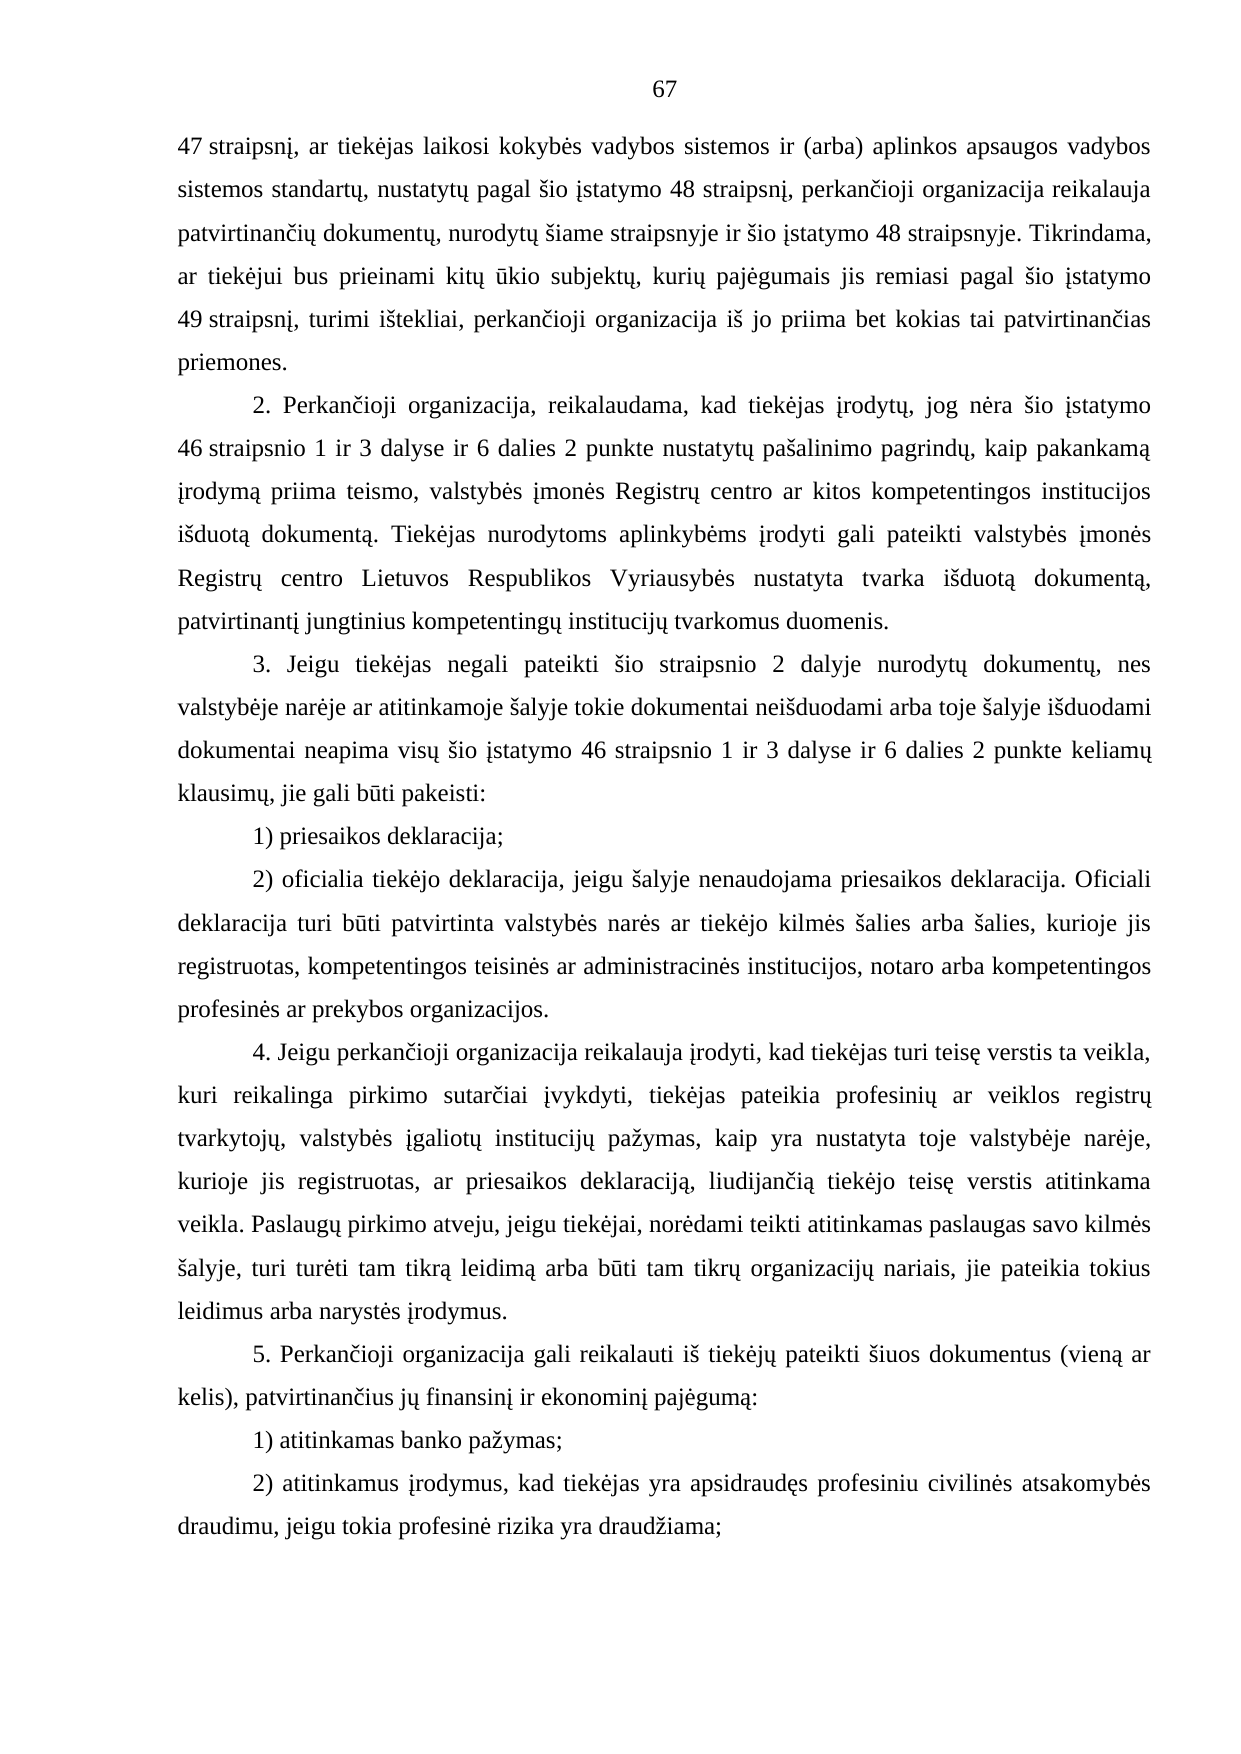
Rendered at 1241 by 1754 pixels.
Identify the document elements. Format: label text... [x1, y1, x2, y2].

text 5. Perkančioji organizacija gali reikalauti iš tiekėjų pateikti šiuos dokumentus (vieną ar kelis), patvirtinančius jų finansinį ir ekonominį pajėgumą: [177, 1339, 1152, 1411]
text 2. Perkančioji organizacija, reikalaudama, kad tiekėjas įrodytų, jog nėra šio įstatymo 46 straipsnio 1 ir 3 dalyse ir 6 dalies 2 punkte nustatytų pašalinimo pagrindų, kaip pakankamą įrodymą priima teismo, valstybės įmonės Registrų centro ar kitos kompetentingos institucijos išduotą dokumentą. Tiekėjas nurodytoms aplinkybėms įrodyti gali pateikti valstybės įmonės Registrų centro Lietuvos Respublikos Vyriausybės nustatyta tvarka išduotą dokumentą, patvirtinantį jungtinius kompetentingų institucijų tvarkomus duomenis. [177, 390, 1152, 634]
text 47 straipsnį, ar tiekėjas laikosi kokybės vadybos sistemos ir (arba) aplinkos apsaugos vadybos sistemos standartų, nustatytų pagal šio įstatymo 48 straipsnį, perkančioji organizacija reikalauja patvirtinančių dokumentų, nurodytų šiame straipsnyje ir šio įstatymo 48 straipsnyje. Tikrindama, ar tiekėjui bus prieinami kitų ūkio subjektų, kurių pajėgumais jis remiasi pagal šio įstatymo 49 straipsnį, turimi ištekliai, perkančioji organizacija iš jo priima bet kokias tai patvirtinančias priemones. [177, 131, 1152, 376]
text 4. Jeigu perkančioji organizacija reikalauja įrodyti, kad tiekėjas turi teisę verstis ta veikla, kuri reikalinga pirkimo sutarčiai įvykdyti, tiekėjas pateikia profesinių ar veiklos registrų tvarkytojų, valstybės įgaliotų institucijų pažymas, kaip yra nustatyta toje valstybėje narėje, kurioje jis registruotas, ar priesaikos deklaraciją, liudijančią tiekėjo teisę verstis atitinkama veikla. Paslaugų pirkimo atveju, jeigu tiekėjai, norėdami teikti atitinkamas paslaugas savo kilmės šalyje, turi turėti tam tikrą leidimą arba būti tam tikrų organizacijų nariais, jie pateikia tokius leidimus arba narystės įrodymus. [177, 1037, 1152, 1324]
text 3. Jeigu tiekėjas negali pateikti šio straipsnio 2 dalyje nurodytų dokumentų, nes valstybėje narėje ar atitinkamoje šalyje tokie dokumentai neišduodami arba toje šalyje išduodami dokumentai neapima visų šio įstatymo 46 straipsnio 1 ir 3 dalyse ir 6 dalies 2 punkte keliamų klausimų, jie gali būti pakeisti: [177, 649, 1152, 807]
text 2) oficialia tiekėjo deklaracija, jeigu šalyje nenaudojama priesaikos deklaracija. Oficiali deklaracija turi būti patvirtinta valstybės narės ar tiekėjo kilmės šalies arba šalies, kurioje jis registruotas, kompetentingos teisinės ar administracinės institucijos, notaro arba kompetentingos profesinės ar prekybos organizacijos. [177, 864, 1152, 1023]
text 2) atitinkamus įrodymus, kad tiekėjas yra apsidraudęs profesiniu civilinės atsakomybės draudimu, jeigu tokia profesinė rizika yra draudžiama; [177, 1468, 1152, 1540]
text 1) priesaikos deklaracija; [177, 821, 1152, 850]
text 1) atitinkamas banko pažymas; [177, 1425, 1152, 1454]
